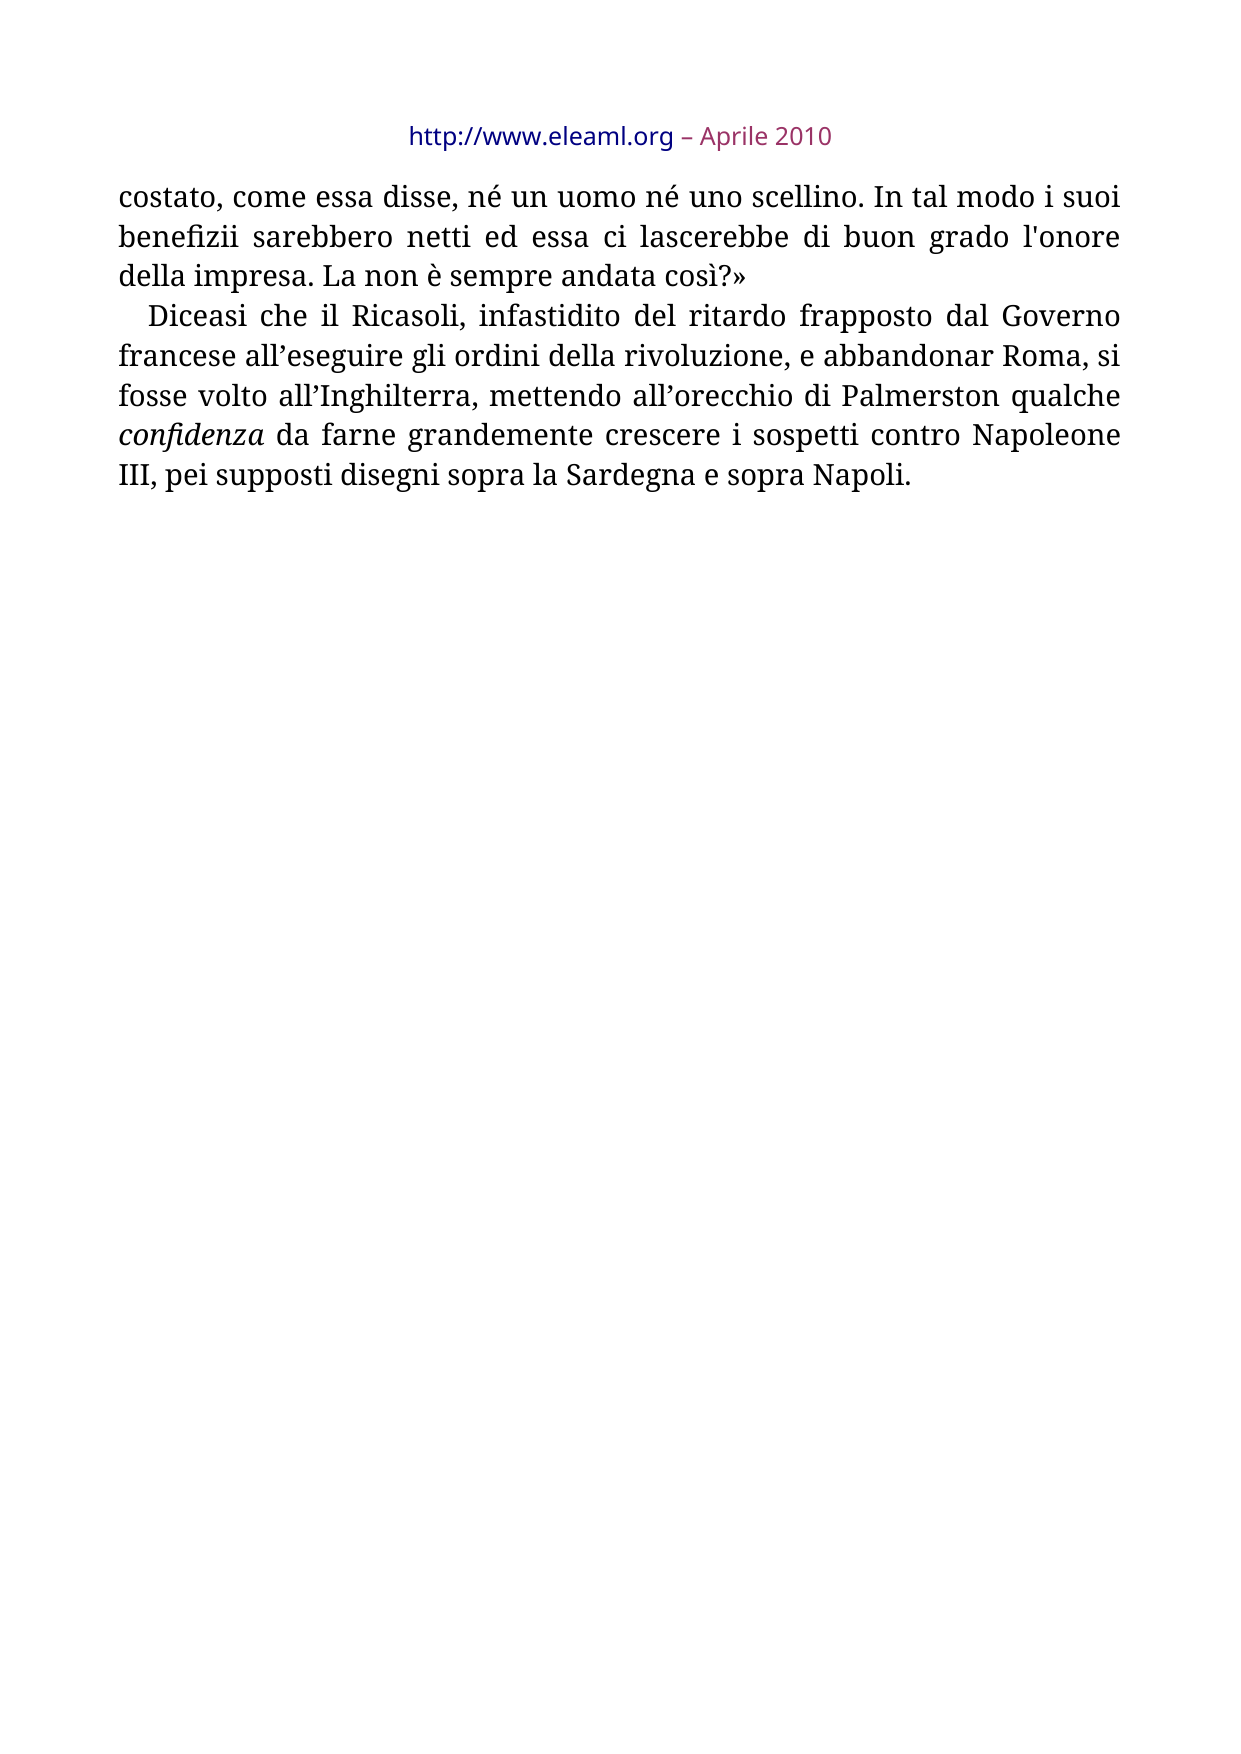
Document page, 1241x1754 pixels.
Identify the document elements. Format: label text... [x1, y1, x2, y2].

text Diceasi che il Ricasoli, infastidito del ritardo frapposto dal Governo francese all’eseguire gli ordini della rivoluzione, e abbandonar Roma, si fosse volto all’Inghilterra, mettendo all’orecchio di Palmerston qualche confidenza da farne grandemente crescere i sospetti contro Napoleone III, pei supposti disegni sopra la Sardegna e sopra Napoli. [118, 295, 1122, 494]
text costato, come essa disse, né un uomo né uno scellino. In tal modo i suoi benefizii sarebbero netti ed essa ci lascerebbe di buon grado l'onore della impresa. La non è sempre andata così?» [118, 176, 1122, 295]
